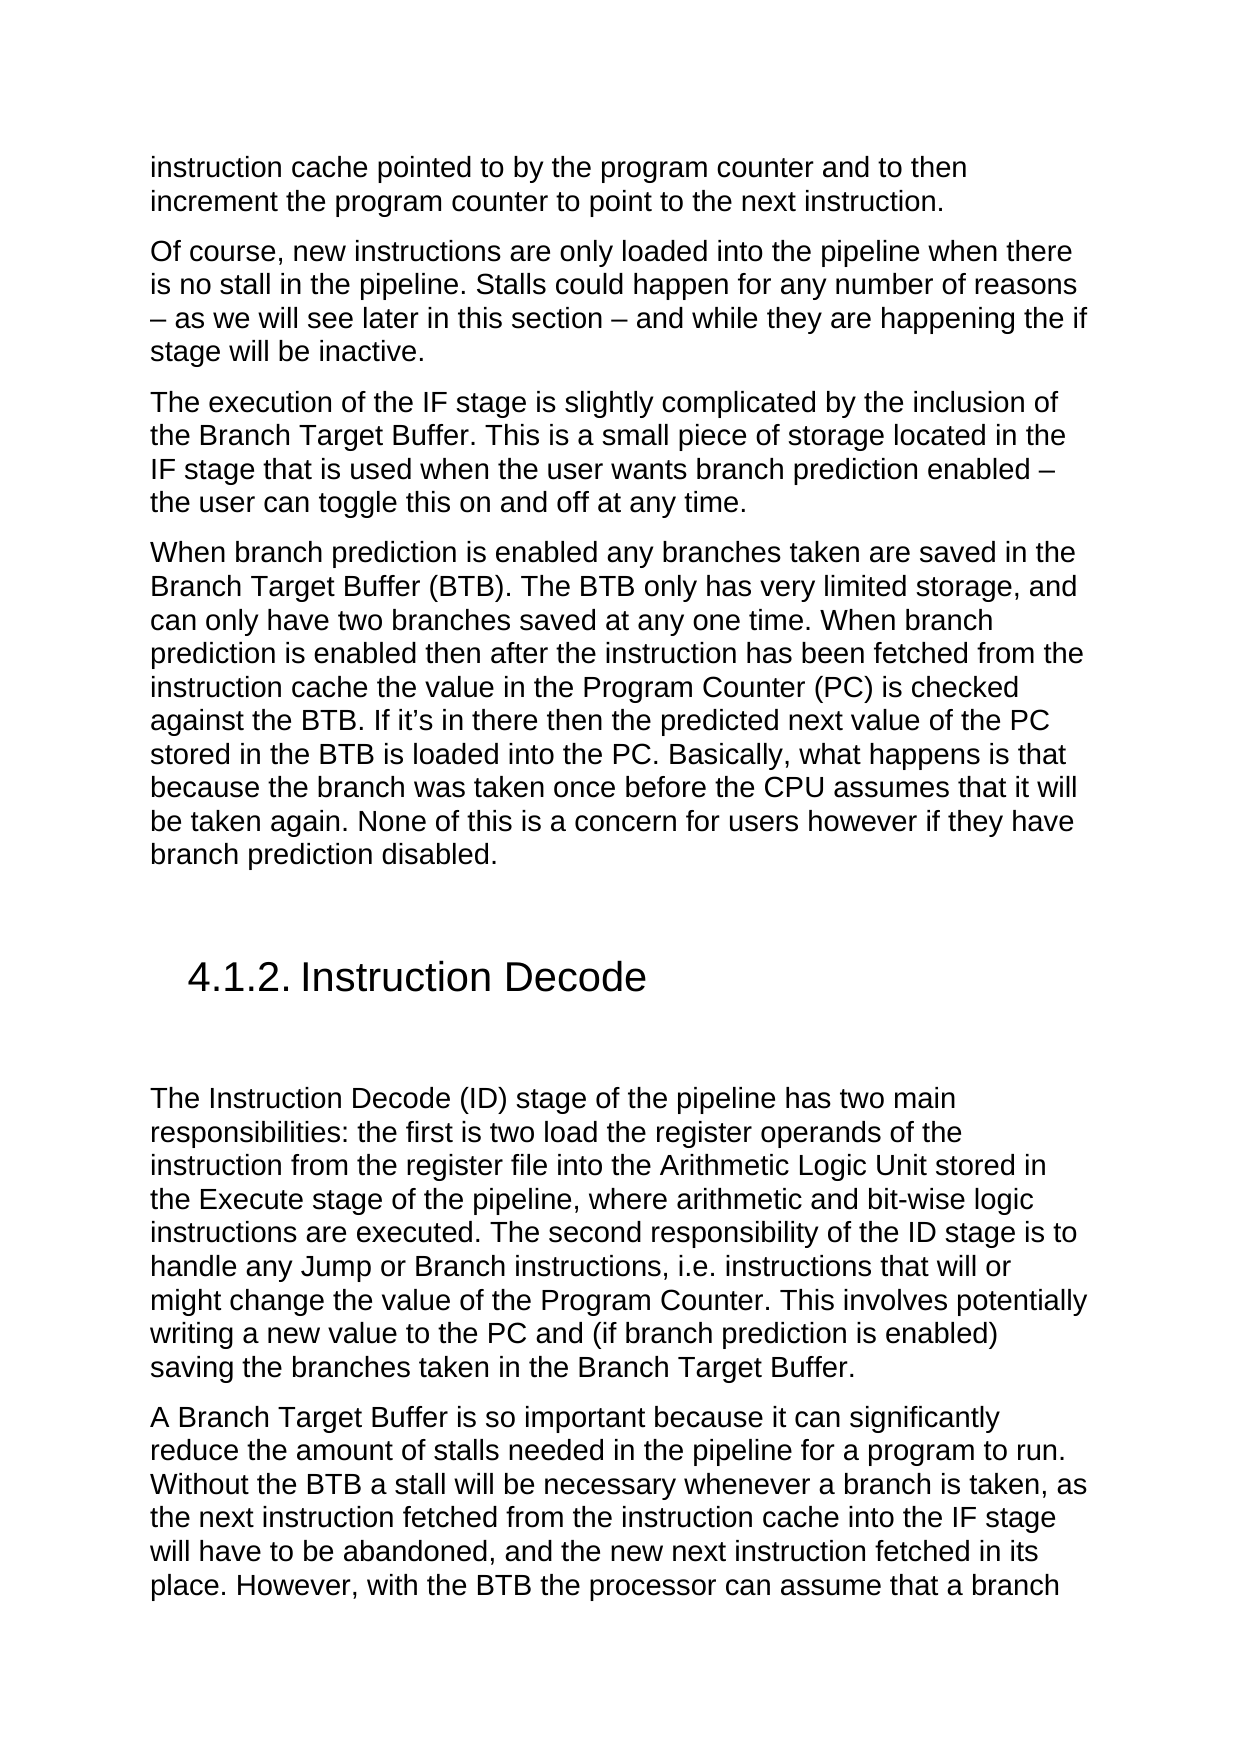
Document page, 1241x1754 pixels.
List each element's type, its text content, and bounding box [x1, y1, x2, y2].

text Of course, new instructions are only loaded into the pipeline when there is no stall in the pipeline. Stalls could happen for any number of reasons – as we will see later in this section – and while they are happening the if stage will be inactive. [150, 234, 1090, 368]
text The Instruction Decode (ID) stage of the pipeline has two main responsibilities: the first is two load the register operands of the instruction from the register file into the Arithmetic Logic Unit stored in the Execute stage of the pipeline, where arithmetic and bit-wise logic instructions are executed. The second responsibility of the ID stage is to handle any Jump or Branch instructions, i.e. instructions that will or might change the value of the Program Counter. This involves potentially writing a new value to the PC and (if branch prediction is enabled) saving the branches taken in the Branch Target Buffer. [150, 1081, 1090, 1383]
list Instruction Decode [187, 952, 1090, 1000]
text instruction cache pointed to by the program counter and to then increment the program counter to point to the next instruction. [150, 150, 1090, 217]
text When branch prediction is enabled any branches taken are saved in the Branch Target Buffer (BTB). The BTB only has very limited storage, and can only have two branches saved at any one time. When branch prediction is enabled then after the instruction has been fetched from the instruction cache the value in the Program Counter (PC) is checked against the BTB. If it’s in there then the predicted next value of the PC stored in the BTB is loaded into the PC. Basically, what happens is that because the branch was taken once before the CPU assumes that it will be taken again. None of this is a concern for users however if they have branch prediction disabled. [150, 535, 1090, 871]
text The execution of the IF stage is slightly complicated by the inclusion of the Branch Target Buffer. This is a small piece of storage located in the IF stage that is used when the user wants branch prediction enabled – the user can toggle this on and off at any time. [150, 384, 1090, 519]
text A Branch Target Buffer is so important because it can significantly reduce the amount of stalls needed in the pipeline for a program to run. Without the BTB a stall will be necessary whenever a branch is taken, as the next instruction fetched from the instruction cache into the IF stage will have to be abandoned, and the new next instruction fetched in its place. However, with the BTB the processor can assume that a branch [150, 1400, 1090, 1601]
